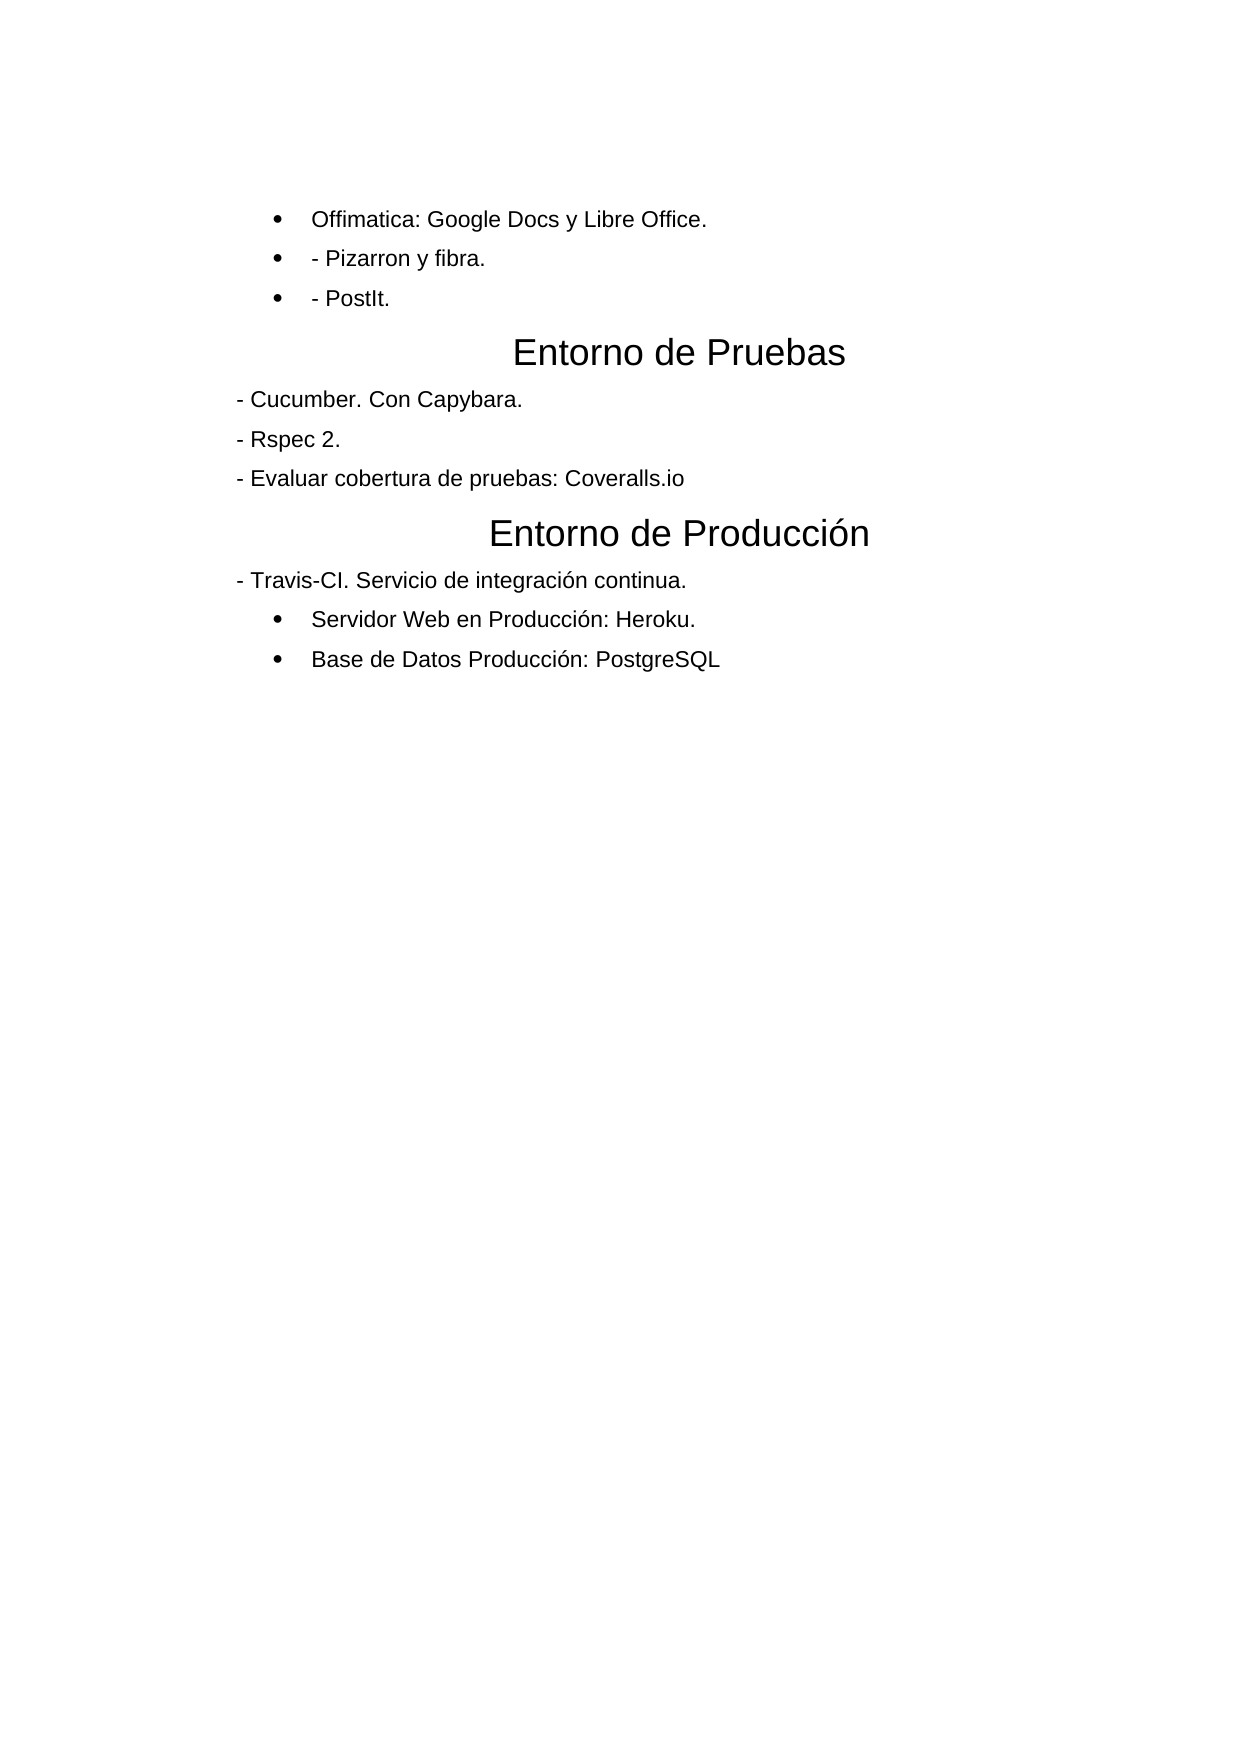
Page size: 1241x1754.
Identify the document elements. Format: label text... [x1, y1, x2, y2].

list - PostIt. [274, 285, 1122, 311]
list - Pizarron y fibra. [274, 245, 1122, 272]
text - Cucumber. Con Capybara. [236, 386, 1122, 413]
text - Rspec 2. [236, 426, 1122, 452]
text - Evaluar cobertura de pruebas: Coveralls.io [236, 465, 1122, 492]
list Servidor Web en Producción: Heroku. [274, 606, 1122, 632]
text - Travis-CI. Servicio de integración continua. [236, 567, 1122, 593]
list Offimatica: Google Docs y Libre Office. [274, 206, 1122, 232]
subtitle Entorno de Producción [236, 511, 1122, 554]
subtitle Entorno de Pruebas [236, 331, 1122, 374]
list Base de Datos Producción: PostgreSQL [274, 646, 1122, 672]
